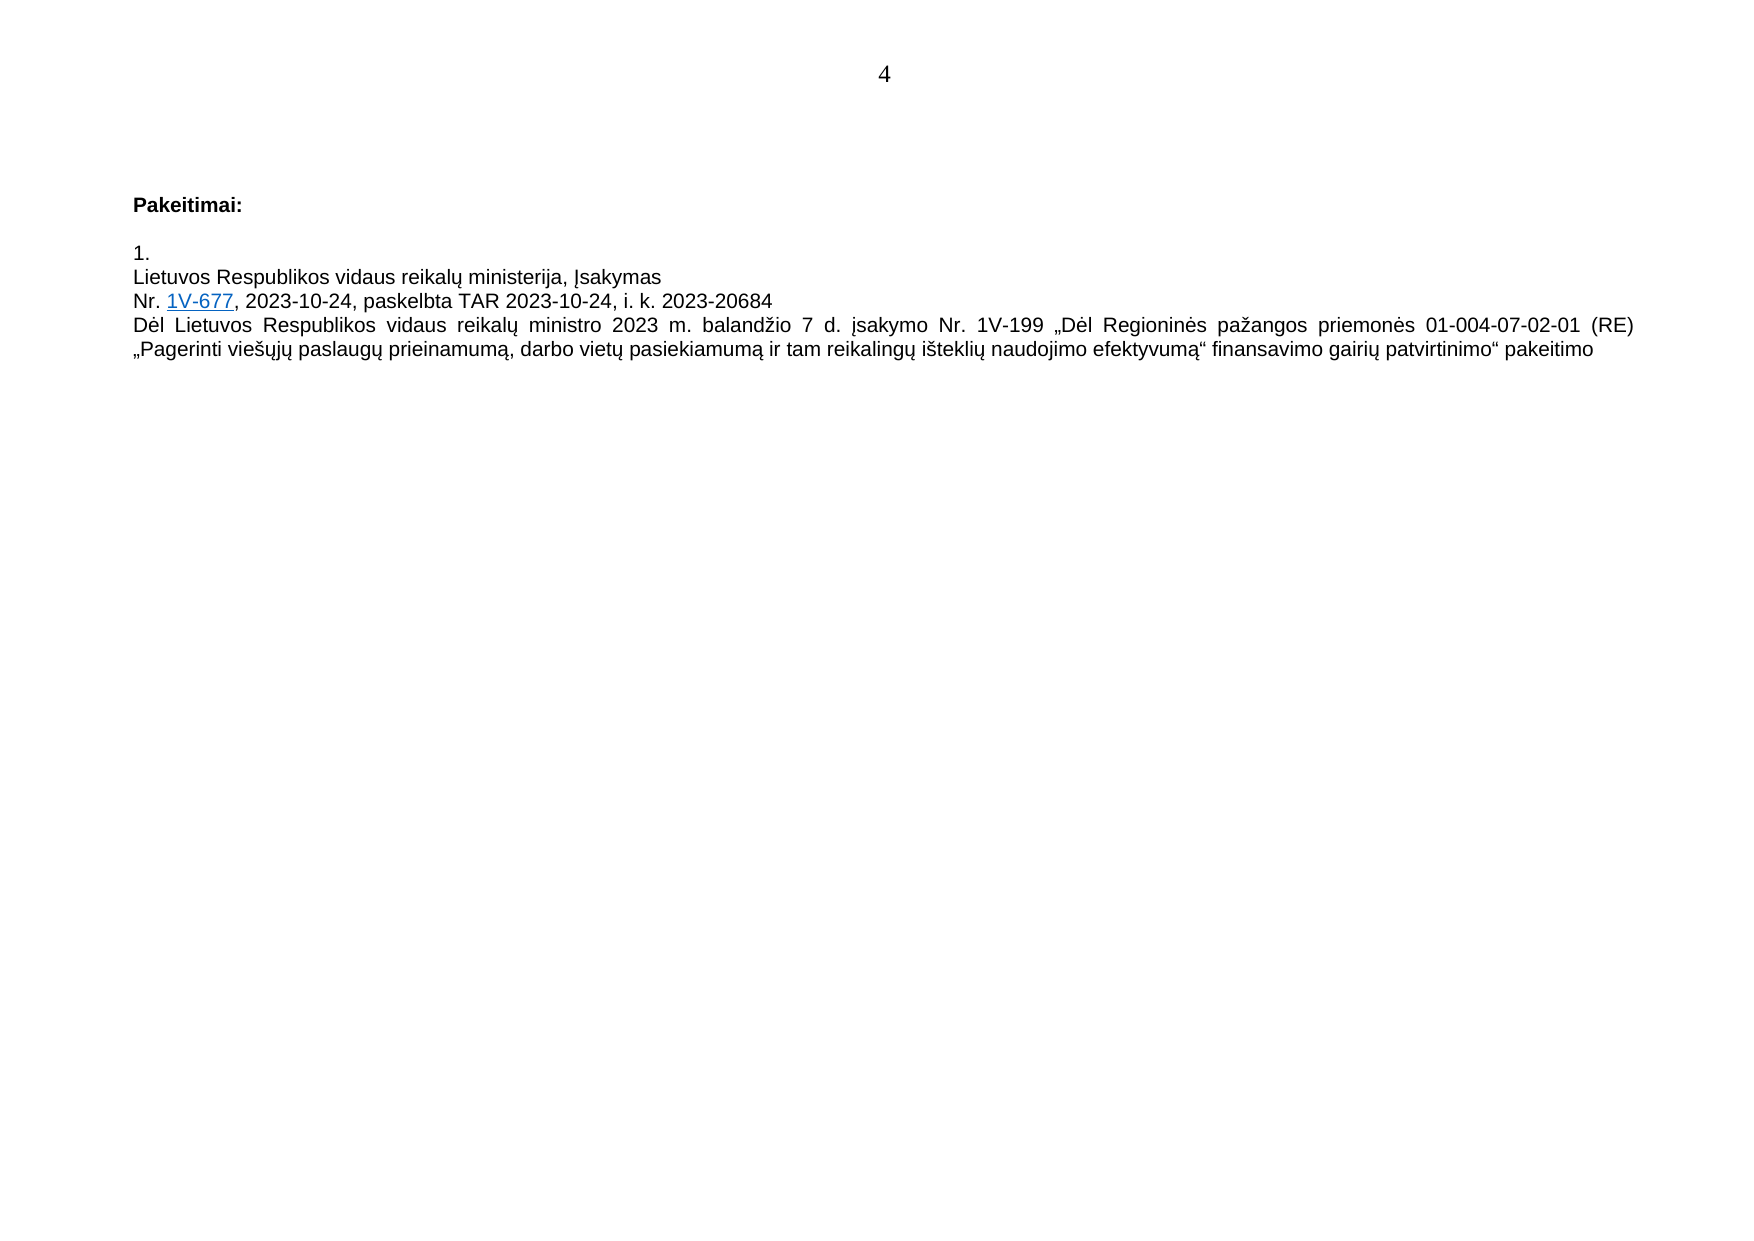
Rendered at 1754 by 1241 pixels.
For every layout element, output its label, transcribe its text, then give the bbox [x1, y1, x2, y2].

text Dėl Lietuvos Respublikos vidaus reikalų ministro 2023 m. balandžio 7 d. įsakymo Nr. 1V-199 „Dėl Regioninės pažangos priemonės 01-004-07-02-01 (RE) „Pagerinti viešųjų paslaugų prieinamumą, darbo vietų pasiekiamumą ir tam reikalingų išteklių naudojimo efektyvumą“ finansavimo gairių patvirtinimo“ pakeitimo [133, 313, 1636, 361]
text 1. [133, 241, 1636, 265]
text Nr. 1V-677, 2023-10-24, paskelbta TAR 2023-10-24, i. k. 2023-20684 [133, 289, 1636, 313]
text Lietuvos Respublikos vidaus reikalų ministerija, Įsakymas [133, 265, 1636, 289]
text Pakeitimai: [133, 193, 1636, 217]
